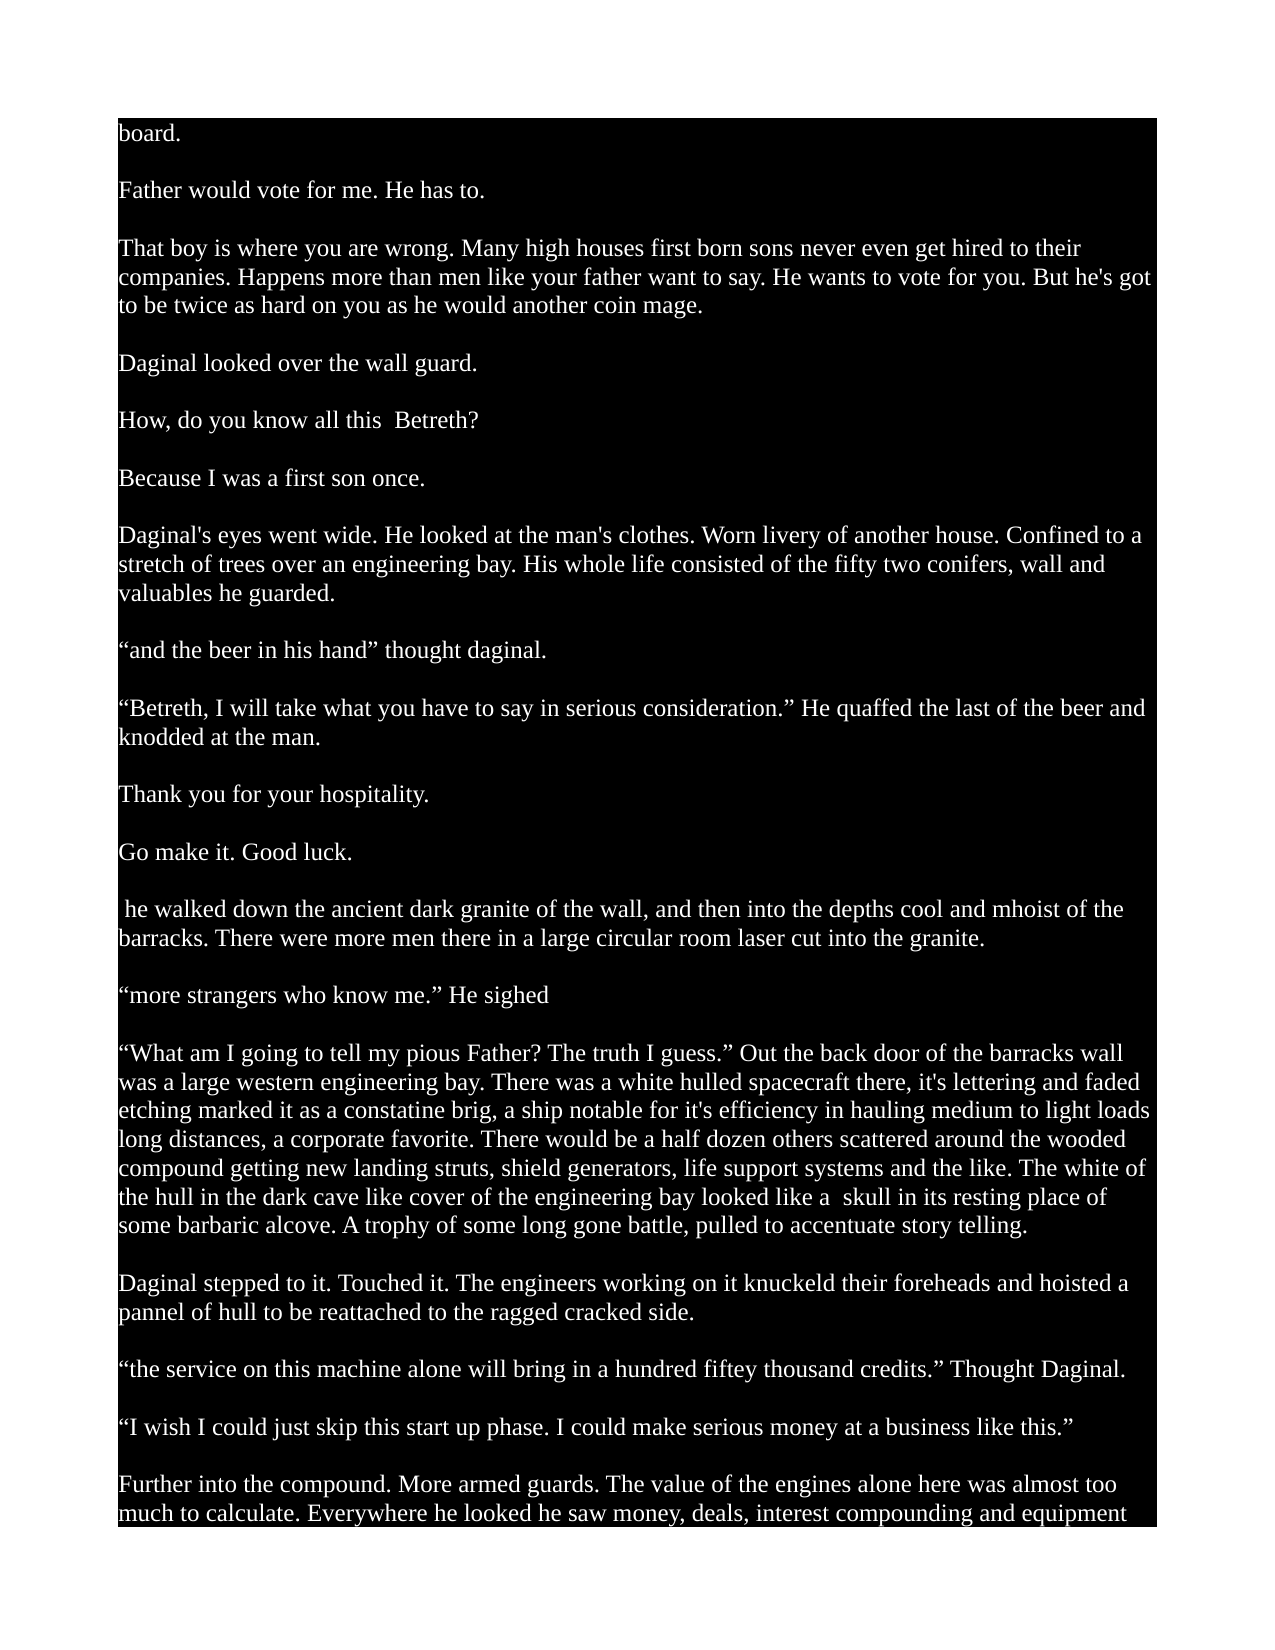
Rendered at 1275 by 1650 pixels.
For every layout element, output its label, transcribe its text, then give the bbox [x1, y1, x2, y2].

text Further into the compound. More armed guards. The value of the engines alone here was almost too much to calculate. Everywhere he looked he saw money, deals, interest compounding and equipment [118, 1469, 1157, 1527]
text “the service on this machine alone will bring in a hundred fiftey thousand credits.” Thought Daginal. “I wish I could just skip this start up phase. I could make serious money at a business like this.” [118, 1354, 1157, 1441]
text Daginal's eyes went wide. He looked at the man's clothes. Worn livery of another house. Confined to a stretch of trees over an engineering bay. His whole life consisted of the fifty two conifers, wall and valuables he guarded. “and the beer in his hand” thought daginal. “Betreth, I will take what you have to say in serious consideration.” He quaffed the last of the beer and knodded at the man. Thank you for your hospitality. Go make it. Good luck. he walked down the ancient dark granite of the wall, and then into the depths cool and mhoist of the barracks. There were more men there in a large circular room laser cut into the granite. “more strangers who know me.” He sighed “What am I going to tell my pious Father? The truth I guess.” Out the back door of the barracks wall was a large western engineering bay. There was a white hulled spacecraft there, it's lettering and faded etching marked it as a constatine brig, a ship notable for it's efficiency in hauling medium to light loads long distances, a corporate favorite. There would be a half dozen others scattered around the wooded compound getting new landing struts, shield generators, life support systems and the like. The white of the hull in the dark cave like cover of the engineering bay looked like a skull in its resting place of some barbaric alcove. A trophy of some long gone battle, pulled to accentuate story telling. Daginal stepped to it. Touched it. The engineers working on it knuckeld their foreheads and hoisted a pannel of hull to be reattached to the ragged cracked side. [118, 521, 1157, 1326]
text board. Father would vote for me. He has to. That boy is where you are wrong. Many high houses first born sons never even get hired to their companies. Happens more than men like your father want to say. He wants to vote for you. But he's got to be twice as hard on you as he would another coin mage. Daginal looked over the wall guard. How, do you know all this Betreth? Because I was a first son once. [118, 118, 1157, 492]
